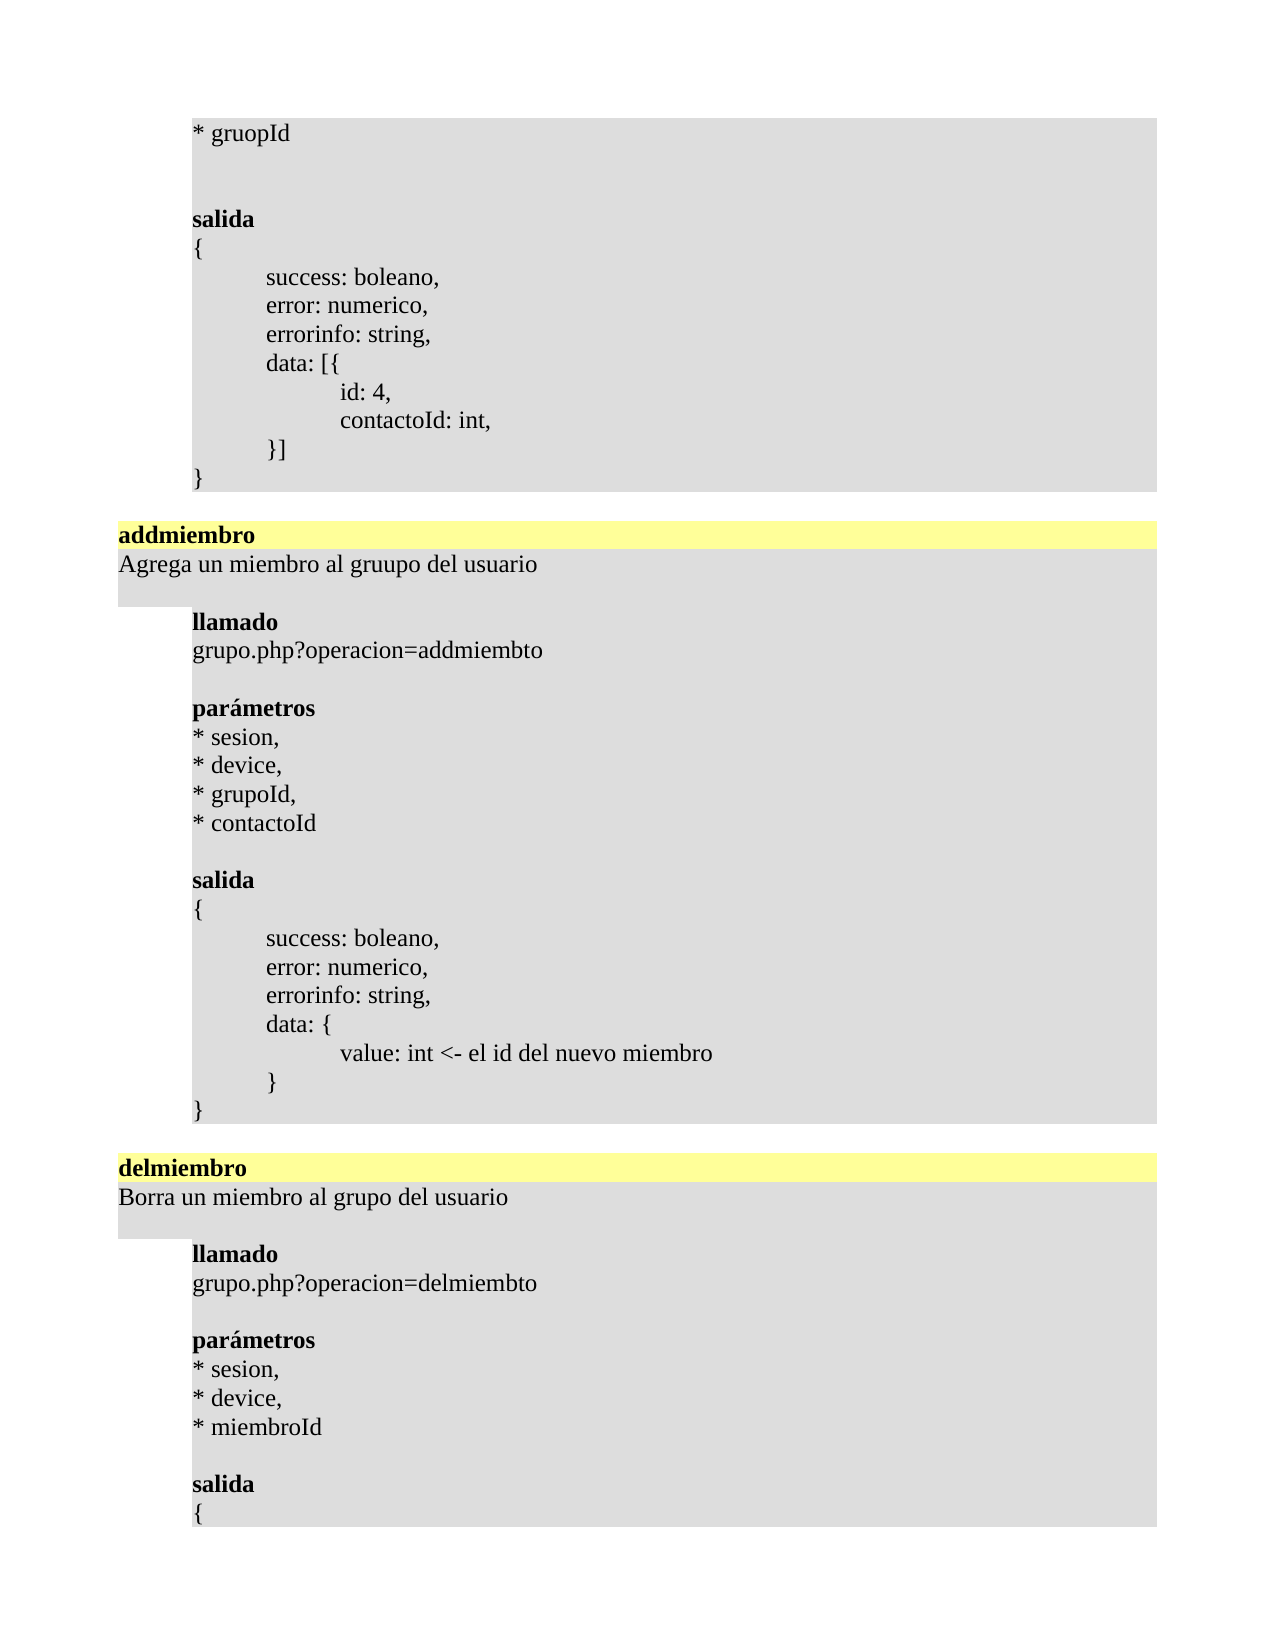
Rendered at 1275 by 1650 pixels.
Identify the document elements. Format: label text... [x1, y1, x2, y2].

text * gruopId [192, 118, 1157, 147]
text Agrega un miembro al gruupo del usuario [118, 549, 1157, 578]
text * sesion, [192, 1354, 1157, 1383]
text llamado [192, 1239, 1157, 1268]
text } [192, 463, 1157, 492]
text id: 4, [192, 377, 1157, 406]
text salida [192, 1469, 1157, 1498]
text data: [{ [192, 348, 1157, 377]
text success: boleano, [192, 923, 1157, 952]
text error: numerico, [192, 952, 1157, 981]
text parámetros [192, 1326, 1157, 1354]
text addmiembro [118, 521, 1157, 549]
text { [192, 1498, 1157, 1527]
text llamado [192, 607, 1157, 636]
text { [192, 233, 1157, 262]
text }] [192, 434, 1157, 463]
text * device, [192, 1383, 1157, 1412]
text salida [192, 204, 1157, 233]
text } [192, 1067, 1157, 1096]
text * grupoId, [192, 779, 1157, 808]
text parámetros [192, 693, 1157, 722]
text * miembroId [192, 1412, 1157, 1441]
text contactoId: int, [192, 406, 1157, 434]
text { [192, 894, 1157, 923]
text } [192, 1096, 1157, 1124]
text grupo.php?operacion=addmiembto [192, 636, 1157, 664]
text data: { [192, 1009, 1157, 1038]
text success: boleano, [192, 262, 1157, 291]
text errorinfo: string, [192, 319, 1157, 348]
text * sesion, [192, 722, 1157, 751]
text Borra un miembro al grupo del usuario [118, 1182, 1157, 1211]
text salida [192, 866, 1157, 894]
text value: int <- el id del nuevo miembro [192, 1038, 1157, 1067]
text grupo.php?operacion=delmiembto [192, 1268, 1157, 1297]
text * device, [192, 751, 1157, 779]
text error: numerico, [192, 291, 1157, 319]
text errorinfo: string, [192, 981, 1157, 1009]
text delmiembro [118, 1153, 1157, 1182]
text * contactoId [192, 808, 1157, 837]
